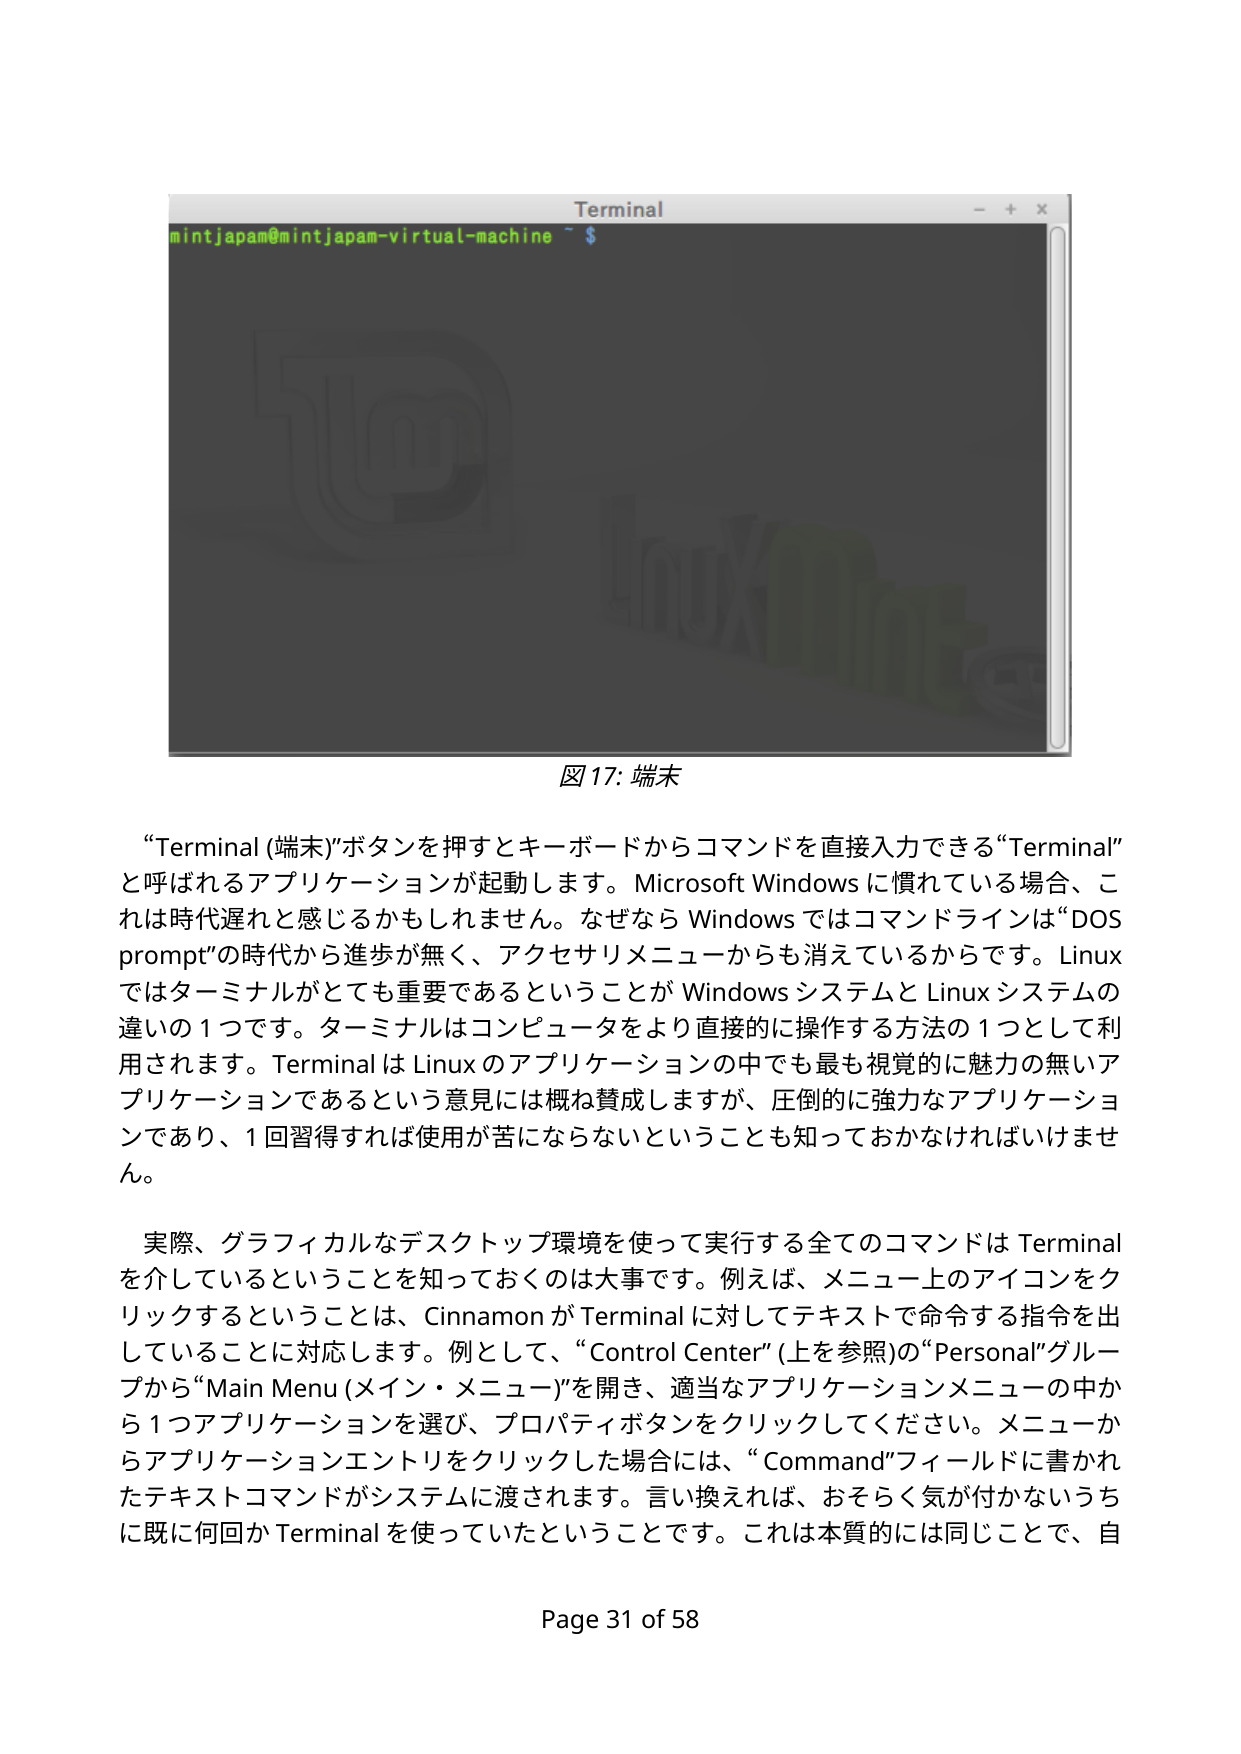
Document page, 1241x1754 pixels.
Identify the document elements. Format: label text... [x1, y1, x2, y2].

text “Terminal (端末)”ボタンを押すとキーボードからコマンドを直接入力できる“Terminal”と呼ばれるアプリケーションが起動します。Microsoft Windowsに慣れている場合、これは時代遅れと感じるかもしれません。なぜならWindowsではコマンドラインは“DOS prompt”の時代から進歩が無く、アクセサリメニューからも消えているからです。Linuxではターミナルがとても重要であるということがWindowsシステムとLinuxシステムの違いの1つです。ターミナルはコンピュータをより直接的に操作する方法の1つとして利用されます。TerminalはLinuxのアプリケーションの中でも最も視覚的に魅力の無いアプリケーションであるという意見には概ね賛成しますが、圧倒的に強力なアプリケーションであり、1回習得すれば使用が苦にならないということも知っておかなければいけません。 [118, 827, 1122, 1189]
picture [168, 194, 1072, 757]
text 実際、グラフィカルなデスクトップ環境を使って実行する全てのコマンドはTerminalを介しているということを知っておくのは大事です。例えば、メニュー上のアイコンをクリックするということは、CinnamonがTerminalに対してテキストで命令する指令を出していることに対応します。例として、“Control Center” (上を参照)の“Personal”グループから“Main Menu (メイン・メニュー)”を開き、適当なアプリケーションメニューの中から1つアプリケーションを選び、プロパティボタンをクリックしてください。メニューからアプリケーションエントリをクリックした場合には、“Command”フィールドに書かれたテキストコマンドがシステムに渡されます。言い換えれば、おそらく気が付かないうちに既に何回かTerminalを使っていたということです。これは本質的には同じことで、自 [118, 1224, 1122, 1550]
text 図 17: 端末 [168, 757, 1072, 793]
